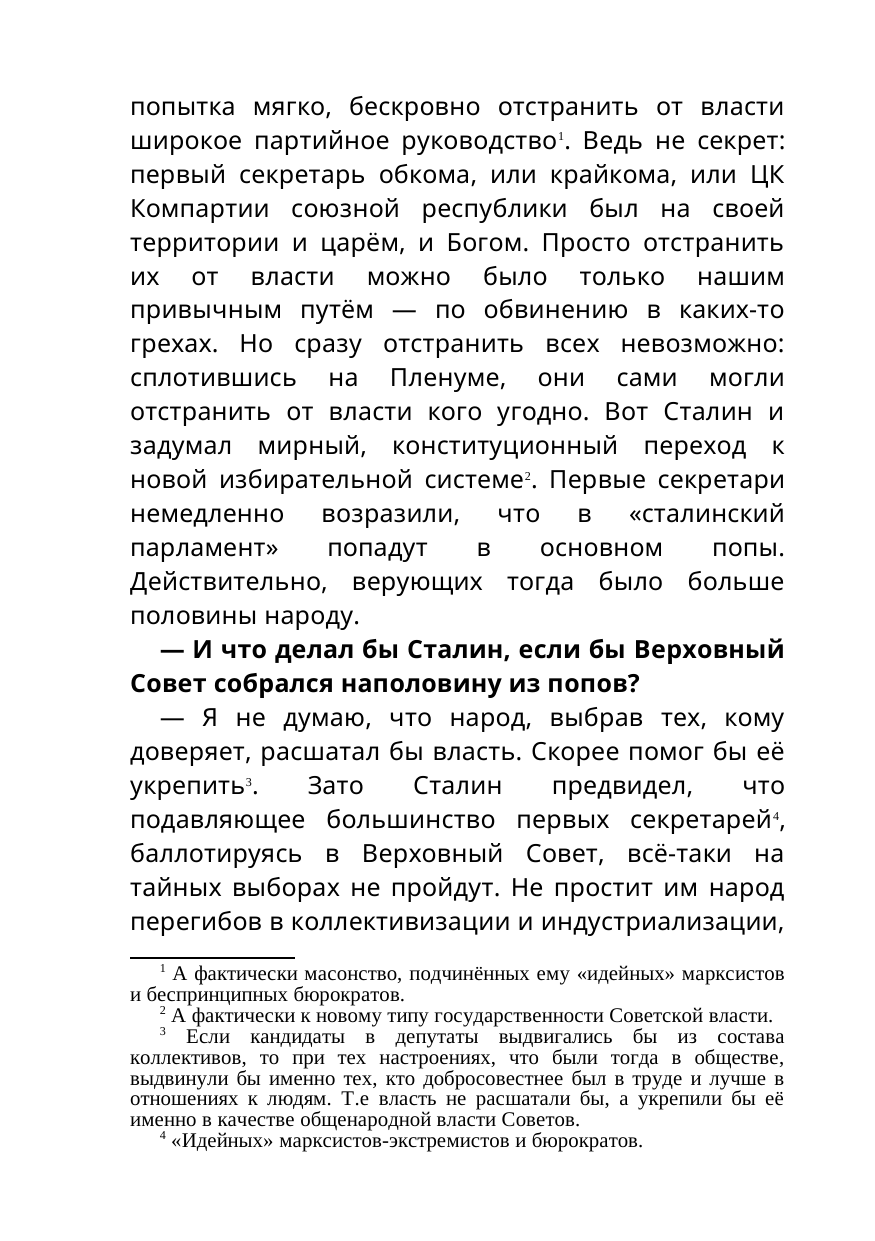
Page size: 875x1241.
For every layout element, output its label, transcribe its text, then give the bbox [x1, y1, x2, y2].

text — И что делал бы Сталин, если бы Верховный Совет собрался наполовину из попов? [130, 632, 785, 700]
text А фактически к новому типу государственности Советской власти. [130, 1006, 785, 1027]
text Если кандидаты в депутаты выдвигались бы из состава коллективов, то при тех настроениях, что были тогда в обществе, выдвинули бы именно тех, кто добросовестнее был в труде и лучше в отношениях к людям. Т.е власть не расшатали бы, а укрепили бы её именно в качестве общенародной власти Советов. [130, 1027, 785, 1131]
text — Я не думаю, что народ, выбрав тех, кому доверяет, расшатал бы власть. Скорее помог бы её укрепить. Зато Сталин предвидел, что подавляющее большинство первых секретарей, баллотируясь в Верховный Совет, всё-таки на тайных выборах не пройдут. Не простит им народ перегибов в коллективизации и индустриализации, [130, 700, 785, 938]
text «Идейных» марксистов-экстремистов и бюрократов. [130, 1131, 785, 1152]
text А фактически масонство, подчинённых ему «идейных» марксистов и беспринципных бюрократов. [130, 964, 785, 1006]
text попытка мягко, бескровно отстранить от власти широкое партийное руководство. Ведь не секрет: первый секретарь обкома, или крайкома, или ЦК Компартии союзной республики был на своей территории и царём, и Богом. Просто отстранить их от власти можно было только нашим привычным путём — по обвинению в каких-то грехах. Но сразу отстранить всех невозможно: сплотившись на Пленуме, они сами могли отстранить от власти кого угодно. Вот Сталин и задумал мирный, конституционный переход к новой избирательной системе. Первые секретари немедленно возразили, что в «сталинский парламент» попадут в основном попы. Действительно, верующих тогда было больше половины народу. [130, 89, 785, 632]
